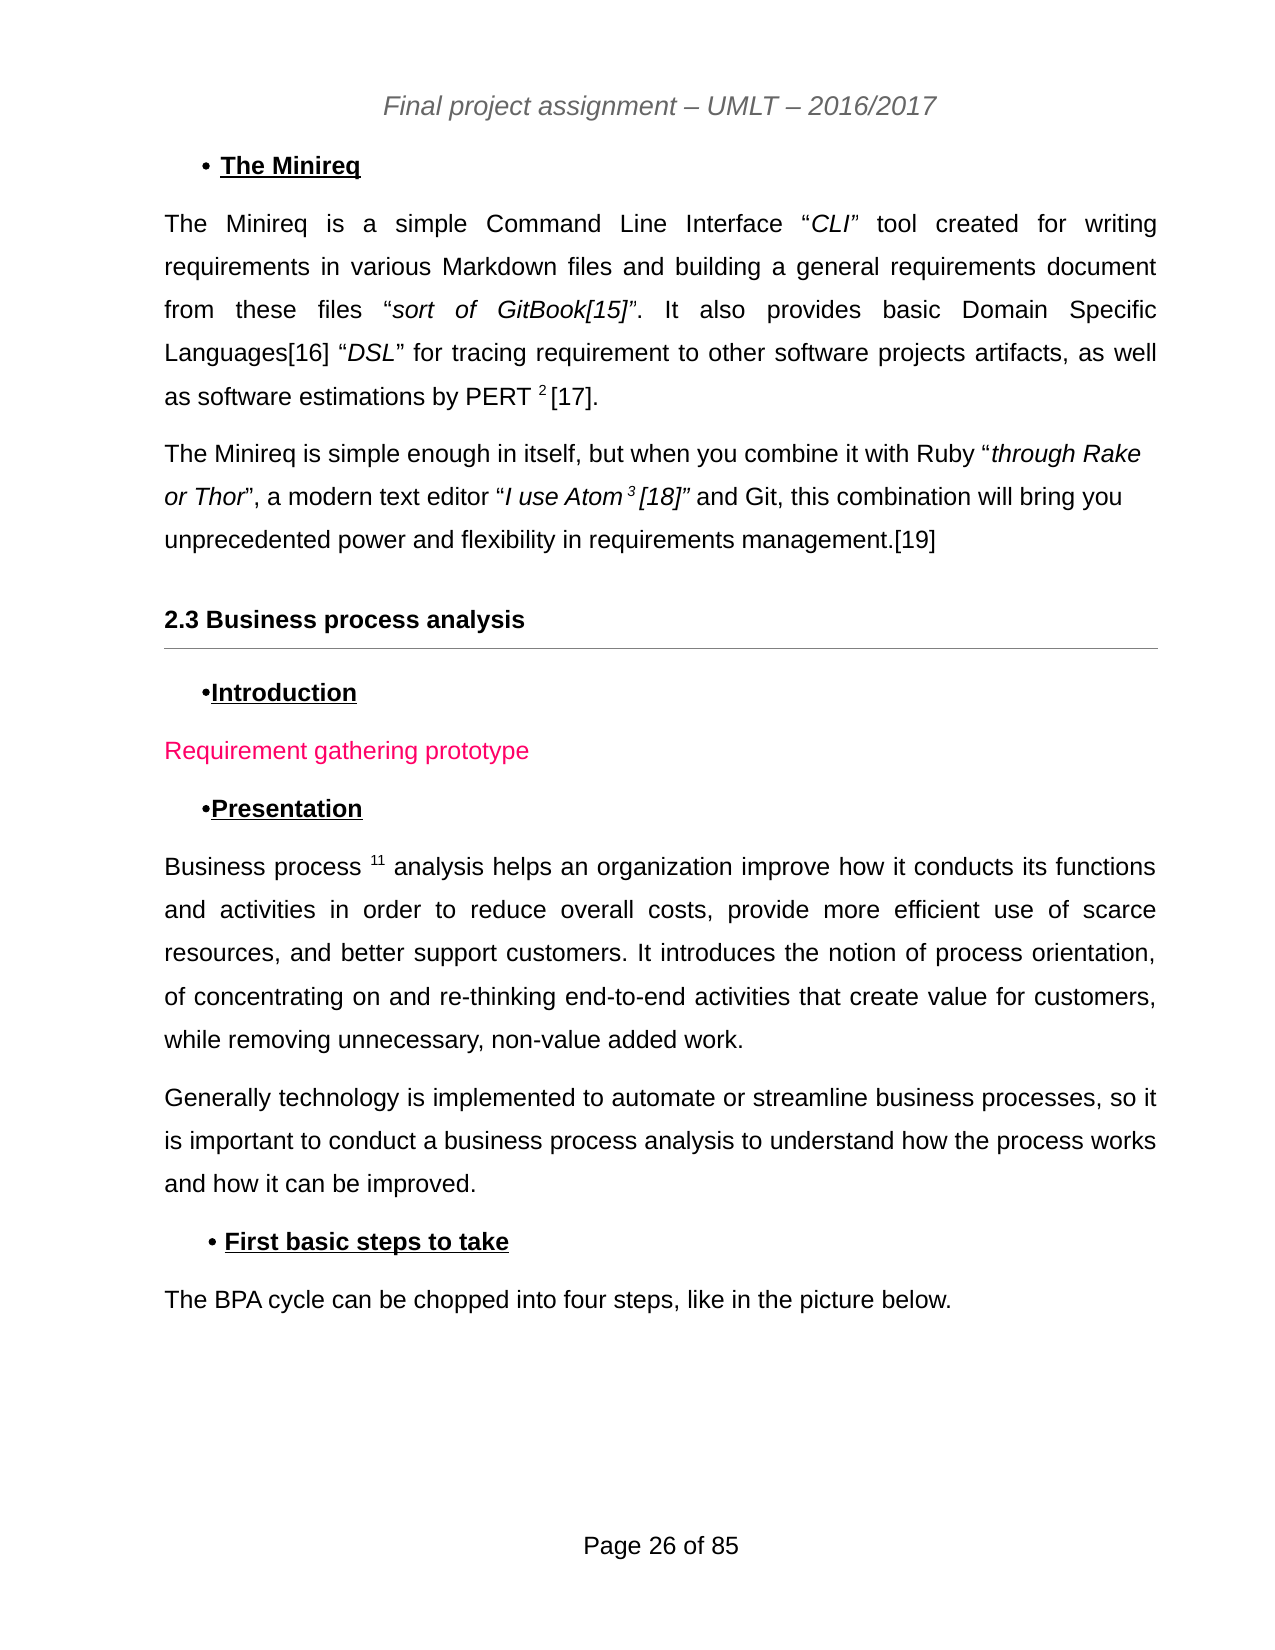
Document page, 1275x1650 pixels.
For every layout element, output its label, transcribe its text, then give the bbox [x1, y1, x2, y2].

text The Minireq is simple enough in itself, but when you combine it with Ruby “through Rake or Thor”, a modern text editor “I use Atom 3 [18]” and Git, this combination will bring you unprecedented power and flexibility in requirements management.[19] [164, 439, 1158, 554]
list The Minireq [202, 151, 1158, 180]
list Presentation [202, 794, 1158, 823]
text Generally technology is implemented to automate or streamline business processes, so it is important to conduct a business process analysis to understand how the process works and how it can be improved. [164, 1083, 1158, 1198]
text Requirement gathering prototype [164, 736, 1158, 764]
list Introduction [202, 678, 1158, 706]
text Business process 11 analysis helps an organization improve how it conducts its functions and activities in order to reduce overall costs, provide more efficient use of scarce resources, and better support customers. It introduces the notion of process orientation, of concentrating on and re-thinking end-to-end activities that create value for customers, while removing unnecessary, non-value added work. [164, 852, 1158, 1053]
subtitle 2.3 Business process analysis [164, 605, 1158, 633]
list First basic steps to take [208, 1227, 1158, 1256]
text The Minireq is a simple Command Line Interface “CLI” tool created for writing requirements in various Markdown files and building a general requirements document from these files “sort of GitBook[15]”. It also provides basic Domain Specific Languages[16] “DSL” for tracing requirement to other software projects artifacts, as well as software estimations by PERT 2 [17]. [164, 209, 1158, 410]
list The BPA cycle can be chopped into four steps, like in the picture below. [164, 1285, 1158, 1314]
